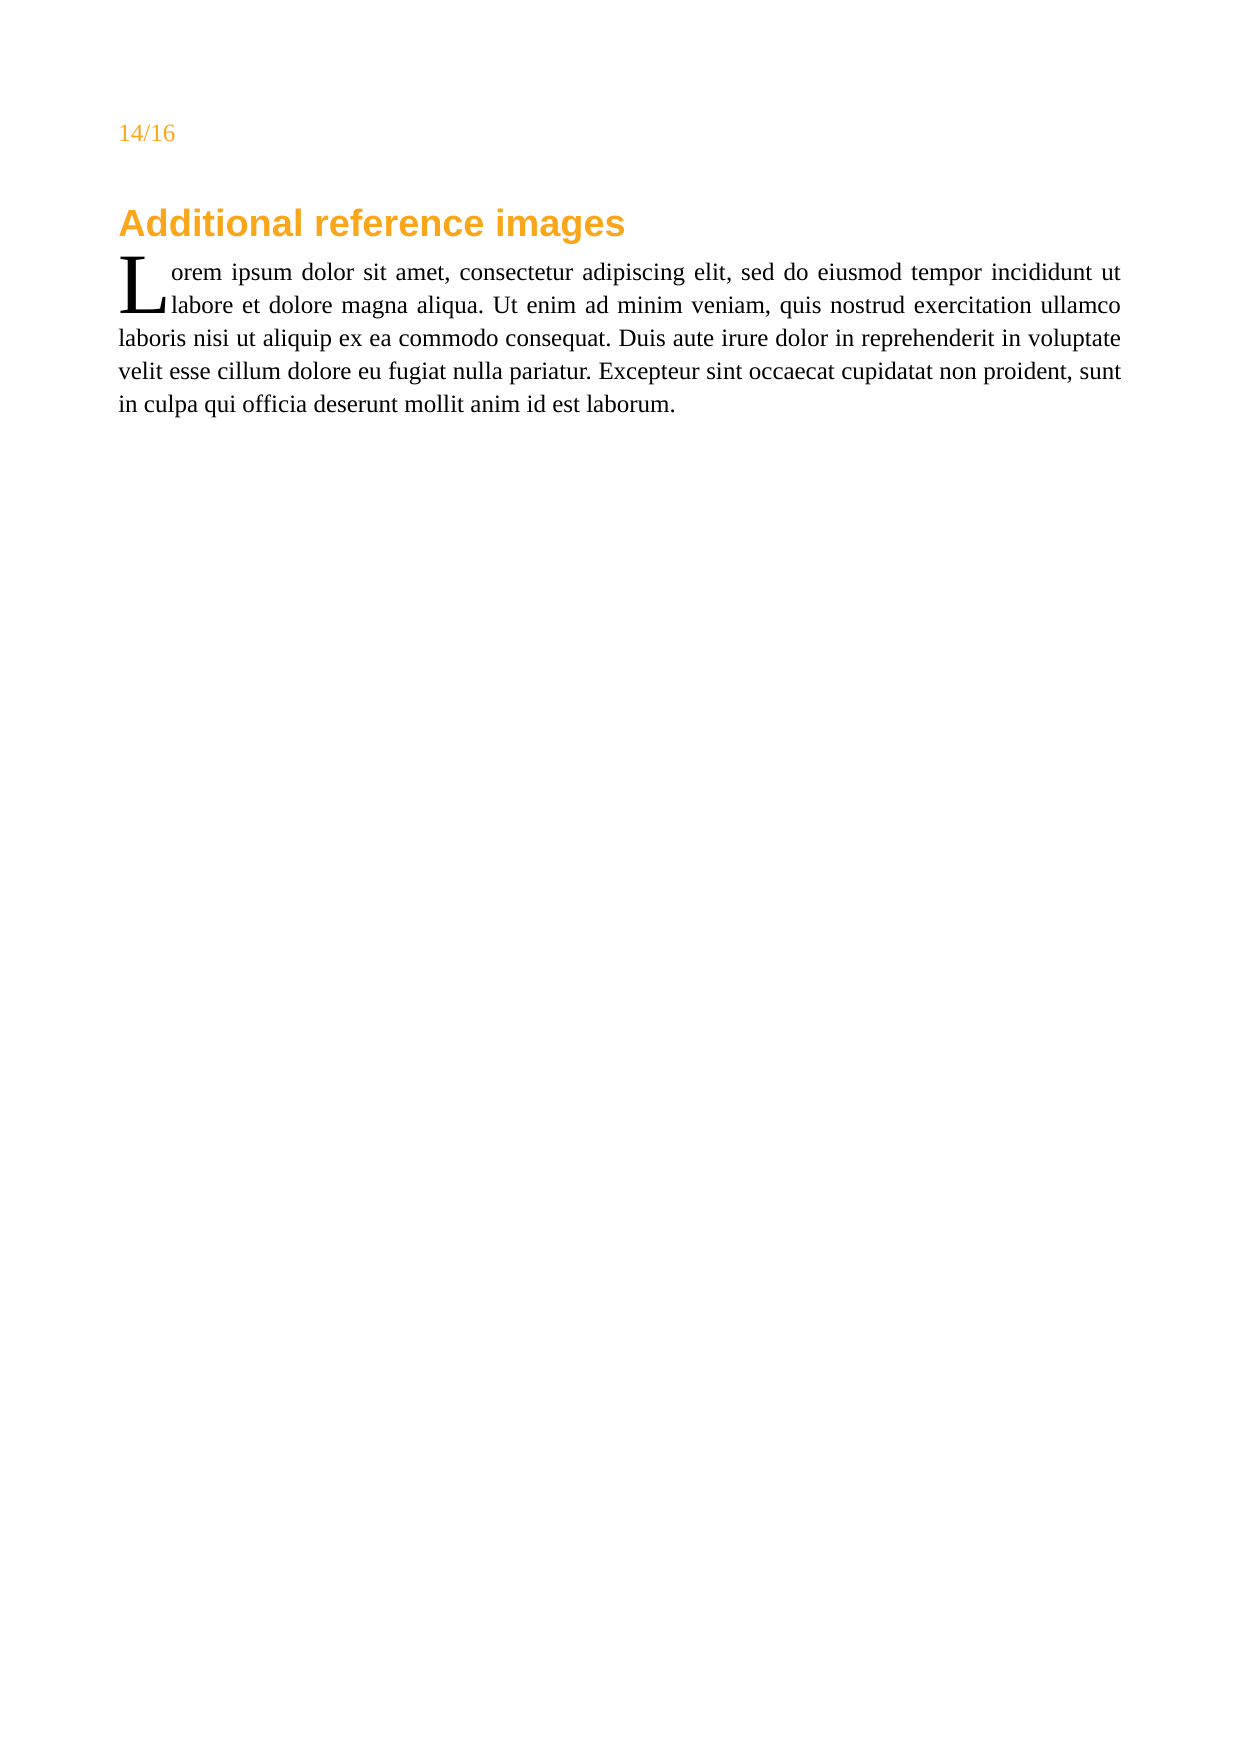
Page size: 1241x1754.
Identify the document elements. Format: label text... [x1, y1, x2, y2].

text Lorem ipsum dolor sit amet, consectetur adipiscing elit, sed do eiusmod tempor incididunt ut labore et dolore magna aliqua. Ut enim ad minim veniam, quis nostrud exercitation ullamco laboris nisi ut aliquip ex ea commodo consequat. Duis aute irure dolor in reprehenderit in voluptate velit esse cillum dolore eu fugiat nulla pariatur. Excepteur sint occaecat cupidatat non proident, sunt in culpa qui officia deserunt mollit anim id est laborum. [118, 257, 1122, 418]
subtitle Additional reference images [118, 201, 1122, 245]
